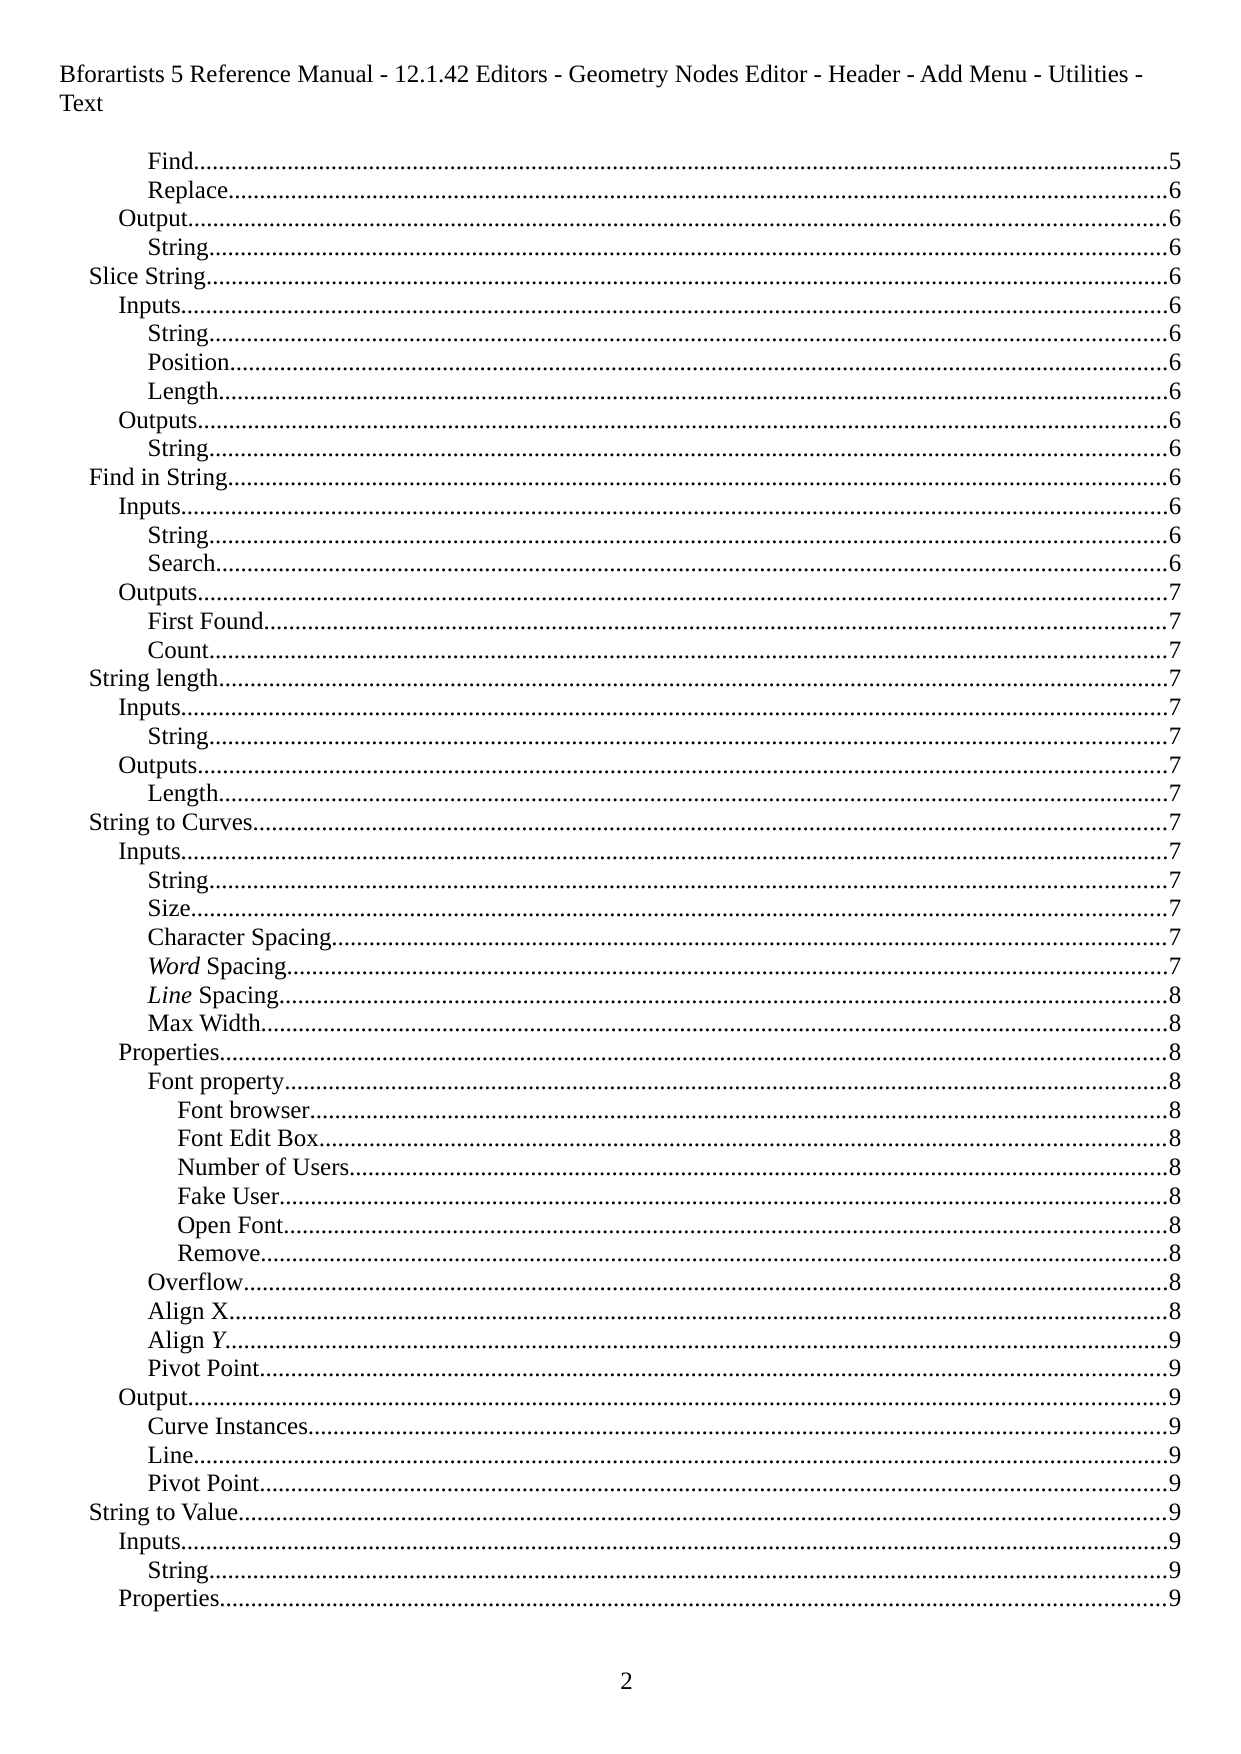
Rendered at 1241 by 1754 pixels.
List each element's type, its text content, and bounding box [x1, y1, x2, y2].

text Inputs 7 [118, 692, 1181, 721]
text String 7 [147, 721, 1181, 750]
text Max Width 8 [147, 1008, 1181, 1037]
text String 6 [147, 433, 1181, 462]
text Font browser 8 [177, 1095, 1181, 1123]
text String 7 [147, 865, 1181, 893]
text String 6 [147, 520, 1181, 548]
text Font Edit Box 8 [177, 1123, 1181, 1152]
text Output 6 [118, 203, 1181, 232]
text Properties 8 [118, 1037, 1181, 1066]
text Overflow 8 [147, 1267, 1181, 1296]
text Pivot Point 9 [147, 1468, 1181, 1497]
text Line Spacing 8 [147, 980, 1181, 1008]
text String to Value 9 [88, 1497, 1181, 1526]
text String 6 [147, 232, 1181, 261]
text Align Y 9 [147, 1325, 1181, 1353]
text Inputs 6 [118, 491, 1181, 520]
text Find in String 6 [88, 462, 1181, 491]
text String length 7 [88, 663, 1181, 692]
text Curve Instances 9 [147, 1411, 1181, 1440]
text String 6 [147, 318, 1181, 347]
text Count 7 [147, 635, 1181, 663]
text Line 9 [147, 1440, 1181, 1468]
text Size 7 [147, 893, 1181, 922]
text Outputs 6 [118, 405, 1181, 433]
text Replace 6 [147, 175, 1181, 203]
text Output 9 [118, 1382, 1181, 1411]
text String 9 [147, 1555, 1181, 1583]
text Outputs 7 [118, 750, 1181, 778]
text Length 6 [147, 376, 1181, 405]
text Search 6 [147, 548, 1181, 577]
text Word Spacing 7 [147, 951, 1181, 980]
text Fake User 8 [177, 1181, 1181, 1210]
text Position 6 [147, 347, 1181, 376]
text String to Curves 7 [88, 807, 1181, 836]
text Length 7 [147, 778, 1181, 807]
text Find 5 [147, 146, 1181, 175]
text Number of Users 8 [177, 1152, 1181, 1181]
text Open Font 8 [177, 1210, 1181, 1238]
text Pivot Point 9 [147, 1353, 1181, 1382]
text Character Spacing 7 [147, 922, 1181, 951]
text Outputs 7 [118, 577, 1181, 606]
text Properties 9 [118, 1583, 1181, 1612]
text Inputs 9 [118, 1526, 1181, 1555]
text Align X 8 [147, 1296, 1181, 1325]
text Slice String 6 [88, 261, 1181, 290]
text First Found 7 [147, 606, 1181, 635]
text Font property 8 [147, 1066, 1181, 1095]
text Inputs 7 [118, 836, 1181, 865]
text Remove 8 [177, 1238, 1181, 1267]
text Inputs 6 [118, 290, 1181, 318]
